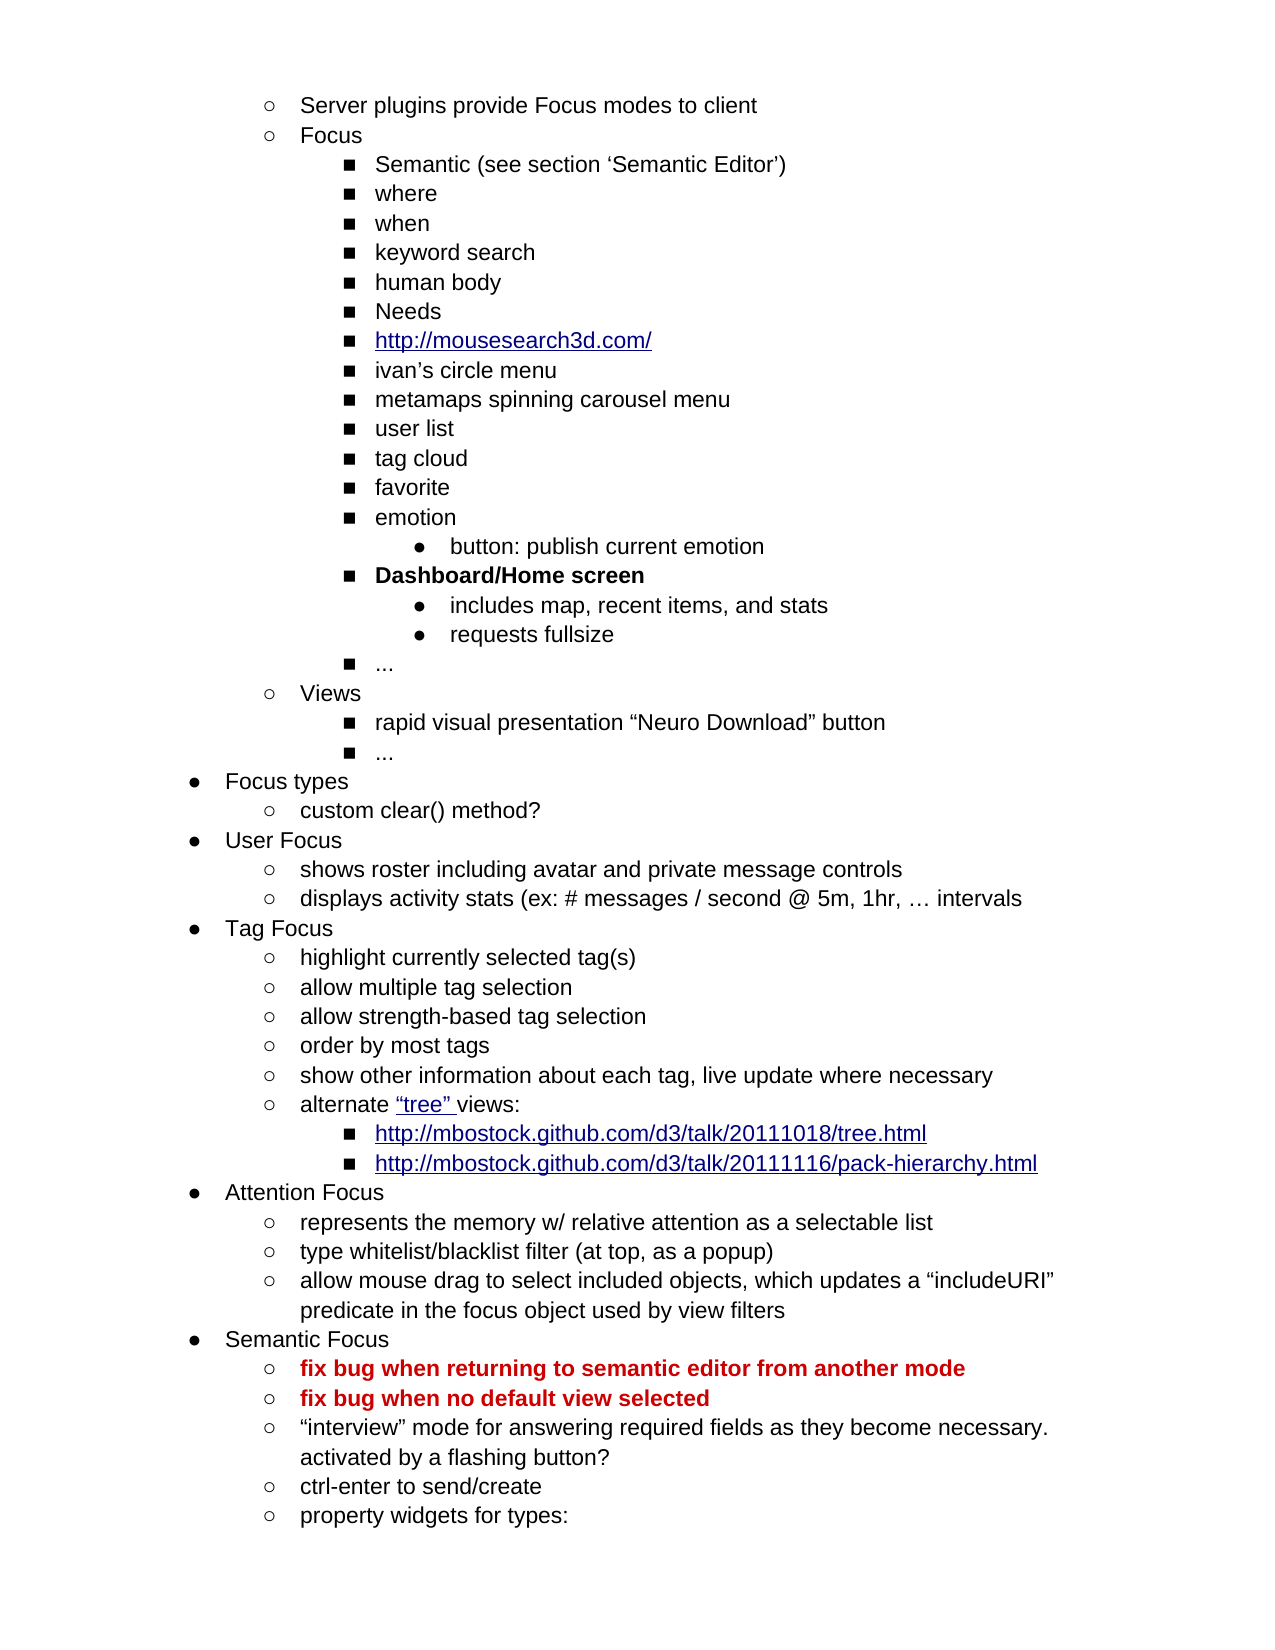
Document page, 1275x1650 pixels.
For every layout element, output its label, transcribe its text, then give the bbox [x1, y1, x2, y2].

list Views [262, 681, 1125, 706]
list displays activity stats (ex: # messages / second @ 5m, 1hr, … intervals [262, 886, 1125, 912]
list allow multiple tag selection [262, 974, 1125, 1000]
list ... [150, 739, 1125, 765]
list ... [150, 651, 1125, 677]
list ivan’s circle menu [150, 357, 1125, 383]
list tag cloud [150, 446, 1125, 471]
list highlight currently selected tag(s) [262, 945, 1125, 971]
list alternate “tree” views: [262, 1092, 1125, 1117]
list http://mbostock.github.com/d3/talk/20111018/tree.html [150, 1121, 1125, 1147]
list fix bug when no default view selected [262, 1386, 1125, 1411]
list Needs [150, 299, 1125, 324]
list allow mouse drag to select included objects, which updates a “includeURI” predicate in the focus object used by view filters [262, 1268, 1125, 1323]
list Focus types [187, 769, 1125, 794]
list User Focus [187, 827, 1125, 853]
list button: publish current emotion [412, 534, 1125, 559]
list where [150, 181, 1125, 207]
list represents the memory w/ relative attention as a selectable list [262, 1209, 1125, 1235]
list Server plugins provide Focus modes to client [262, 93, 1125, 119]
list Focus [262, 122, 1125, 148]
list metamaps spinning carousel menu [150, 387, 1125, 412]
list http://mbostock.github.com/d3/talk/20111116/pack-hierarchy.html [150, 1151, 1125, 1176]
list Tag Focus [187, 916, 1125, 941]
list “interview” mode for answering required fields as they become necessary. activated by a flashing button? [262, 1415, 1125, 1470]
list order by most tags [262, 1033, 1125, 1059]
list http://mousesearch3d.com/ [150, 328, 1125, 354]
list emotion [150, 504, 1125, 530]
list user list [150, 416, 1125, 442]
list when [150, 211, 1125, 236]
list Semantic (see section ‘Semantic Editor’) [150, 152, 1125, 177]
list type whitelist/blacklist filter (at top, as a popup) [262, 1239, 1125, 1264]
list custom clear() method? [262, 798, 1125, 824]
list keyword search [150, 240, 1125, 266]
list requests fullsize [412, 622, 1125, 647]
list rapid visual presentation “Neuro Download” button [150, 710, 1125, 736]
list ctrl-enter to send/create [262, 1474, 1125, 1499]
list includes map, recent items, and stats [412, 592, 1125, 618]
list Attention Focus [187, 1180, 1125, 1206]
list favorite [150, 475, 1125, 501]
list Semantic Focus [187, 1327, 1125, 1352]
list human body [150, 269, 1125, 295]
list show other information about each tag, live update where necessary [262, 1062, 1125, 1088]
list fix bug when returning to semantic editor from another mode [262, 1356, 1125, 1382]
list property widgets for types: [262, 1503, 1125, 1529]
list allow strength-based tag selection [262, 1004, 1125, 1029]
list Dashboard/Home screen [150, 563, 1125, 589]
list shows roster including avatar and private message controls [262, 857, 1125, 882]
